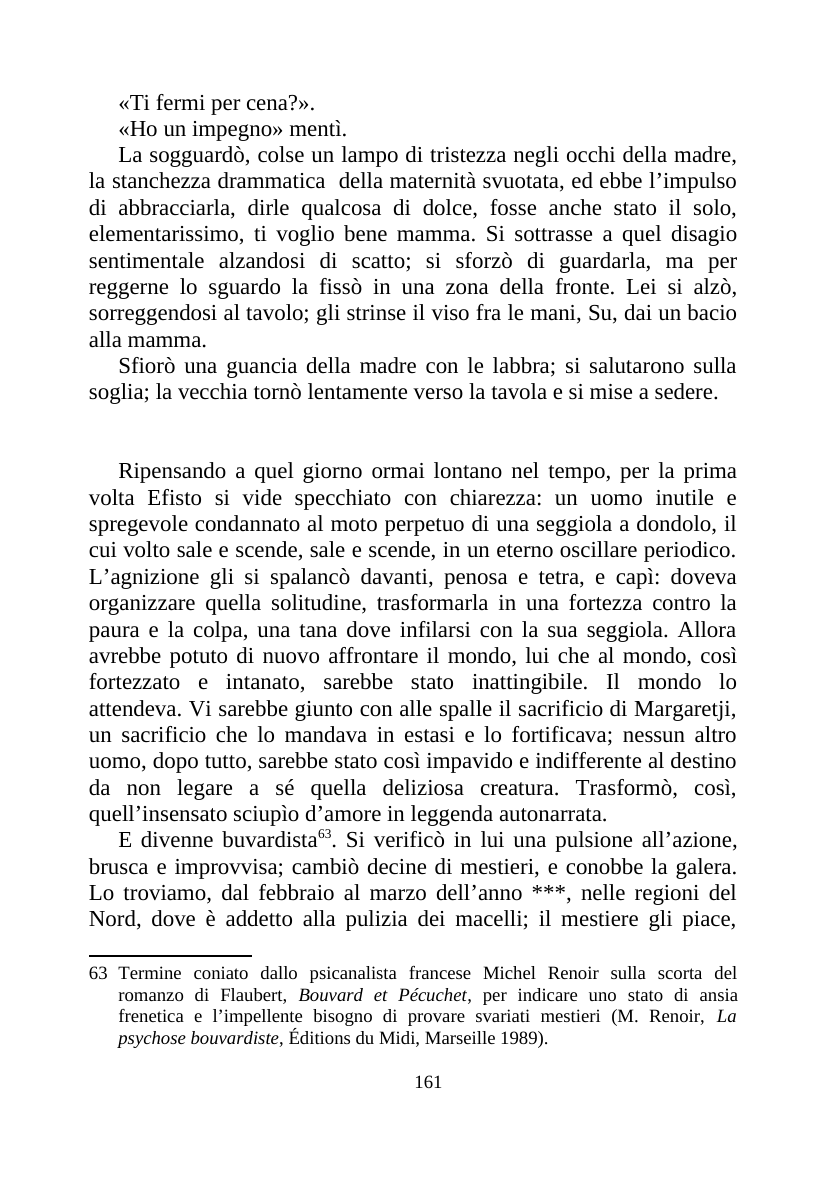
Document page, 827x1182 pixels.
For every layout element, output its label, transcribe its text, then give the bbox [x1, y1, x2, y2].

text E divenne buvardista. Si verificò in lui una pulsione all’azione, brusca e improvvisa; cambiò decine di mestieri, e conobbe la galera. Lo troviamo, dal febbraio al marzo dell’anno ***, nelle regioni del Nord, dove è addetto alla pulizia dei macelli; il mestiere gli piace, [89, 826, 738, 932]
text La sogguardò, colse un lampo di tristezza negli occhi della madre, la stanchezza drammatica della maternità svuotata, ed ebbe l’impulso di abbracciarla, dirle qualcosa di dolce, fosse anche stato il solo, elementarissimo, ti voglio bene mamma. Si sottrasse a quel disagio sentimentale alzandosi di scatto; si sforzò di guardarla, ma per reggerne lo sguardo la fissò in una zona della fronte. Lei si alzò, sorreggendosi al tavolo; gli strinse il viso fra le mani, Su, dai un bacio alla mamma. [89, 141, 738, 352]
text Ripensando a quel giorno ormai lontano nel tempo, per la prima volta Efisto si vide specchiato con chiarezza: un uomo inutile e spregevole condannato al moto perpetuo di una seggiola a dondolo, il cui volto sale e scende, sale e scende, in un eterno oscillare periodico. L’agnizione gli si spalancò davanti, penosa e tetra, e capì: doveva organizzare quella solitudine, trasformarla in una fortezza contro la paura e la colpa, una tana dove infilarsi con la sua seggiola. Allora avrebbe potuto di nuovo affrontare il mondo, lui che al mondo, così fortezzato e intanato, sarebbe stato inattingibile. Il mondo lo attendeva. Vi sarebbe giunto con alle spalle il sacrificio di Margaretji, un sacrificio che lo mandava in estasi e lo fortificava; nessun altro uomo, dopo tutto, sarebbe stato così impavido e indifferente al destino da non legare a sé quella deliziosa creatura. Trasformò, così, quell’insensato sciupìo d’amore in leggenda autonarrata. [89, 457, 738, 826]
text Sfiorò una guancia della madre con le labbra; si salutarono sulla soglia; la vecchia tornò lentamente verso la tavola e si mise a sedere. [89, 352, 738, 405]
text «Ho un impegno» mentì. [89, 115, 738, 141]
text Termine coniato dallo psicanalista francese Michel Renoir sulla scorta del romanzo di Flaubert, Bouvard et Pécuchet, per indicare uno stato di ansia frenetica e l’impellente bisogno di provare svariati mestieri (M. Renoir, La psychose bouvardiste, Éditions du Midi, Marseille 1989). [89, 962, 738, 1048]
text «Ti fermi per cena?». [89, 88, 738, 115]
